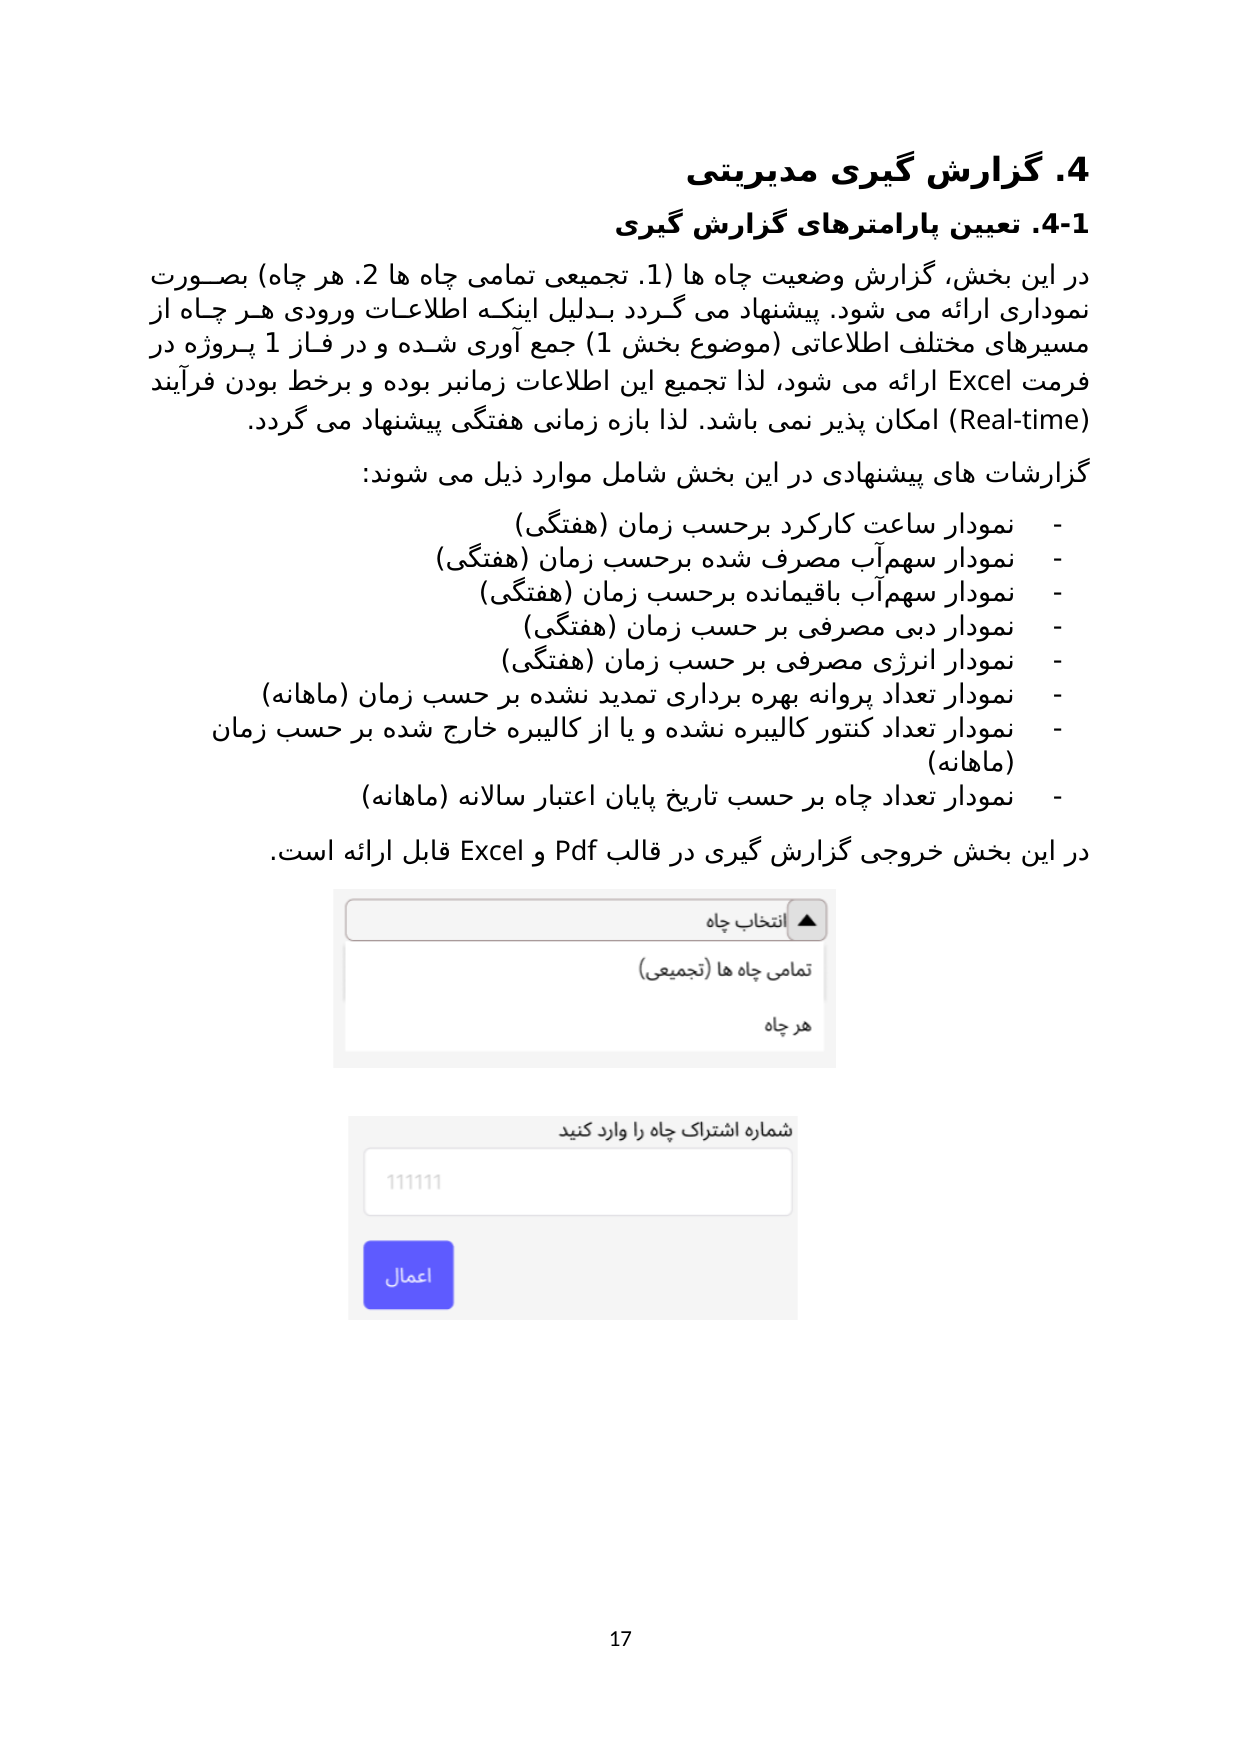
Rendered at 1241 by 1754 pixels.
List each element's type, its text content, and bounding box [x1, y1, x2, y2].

picture [363, 1116, 801, 1323]
text گزارشات های پیشنهادی در این بخش شامل موارد ذیل می شوند: [150, 457, 1090, 489]
text در این بخش، گزارش وضعیت چاه ها (1. تجمیعی تمامی چاه ها 2. هر چاه) بصورت نموداری ارائه می شود. پیشنهاد می گردد بدلیل اینکه اطلاعات ورودی هر چاه از مسیرهای مختلف اطلاعاتی (موضوع بخش 1) جمع آوری شده و در فاز 1 پروژه در فرمت Excel ارائه می شود، لذا تجمیع این اطلاعات زمانبر بوده و برخط بودن فرآیند (Real-time) امکان پذیر نمی باشد. لذا بازه زمانی هفتگی پیشنهاد می گردد. [150, 259, 1090, 438]
text 4-1. تعیین پارامترهای گزارش گیری [150, 208, 1090, 240]
list نمودار تعداد پروانه بهره برداری تمدید نشده بر حسب زمان (ماهانه) [150, 678, 1053, 710]
list نمودار دبی مصرفی بر حسب زمان (هفتگی) [150, 610, 1053, 642]
list نمودار تعداد چاه بر حسب تاریخ پایان اعتبار سالانه (ماهانه) [150, 781, 1053, 812]
text در این بخش خروجی گزارش گیری در قالب Pdf و Excel قابل ارائه است. [150, 831, 1090, 868]
list نمودار سهم‌آب مصرف شده برحسب زمان (هفتگی) [150, 542, 1053, 574]
list نمودار انرژی مصرفی بر حسب زمان (هفتگی) [150, 644, 1053, 676]
list نمودار تعداد کنتور کالیبره نشده و یا از کالیبره خارج شده بر حسب زمان (ماهانه) [150, 712, 1053, 778]
list نمودار ساعت کارکرد برحسب زمان (هفتگی) [150, 508, 1053, 539]
list نمودار سهم‌آب باقیمانده برحسب زمان (هفتگی) [150, 576, 1053, 608]
picture [348, 889, 839, 1071]
text 4. گزارش گیری مدیریتی [150, 150, 1090, 189]
